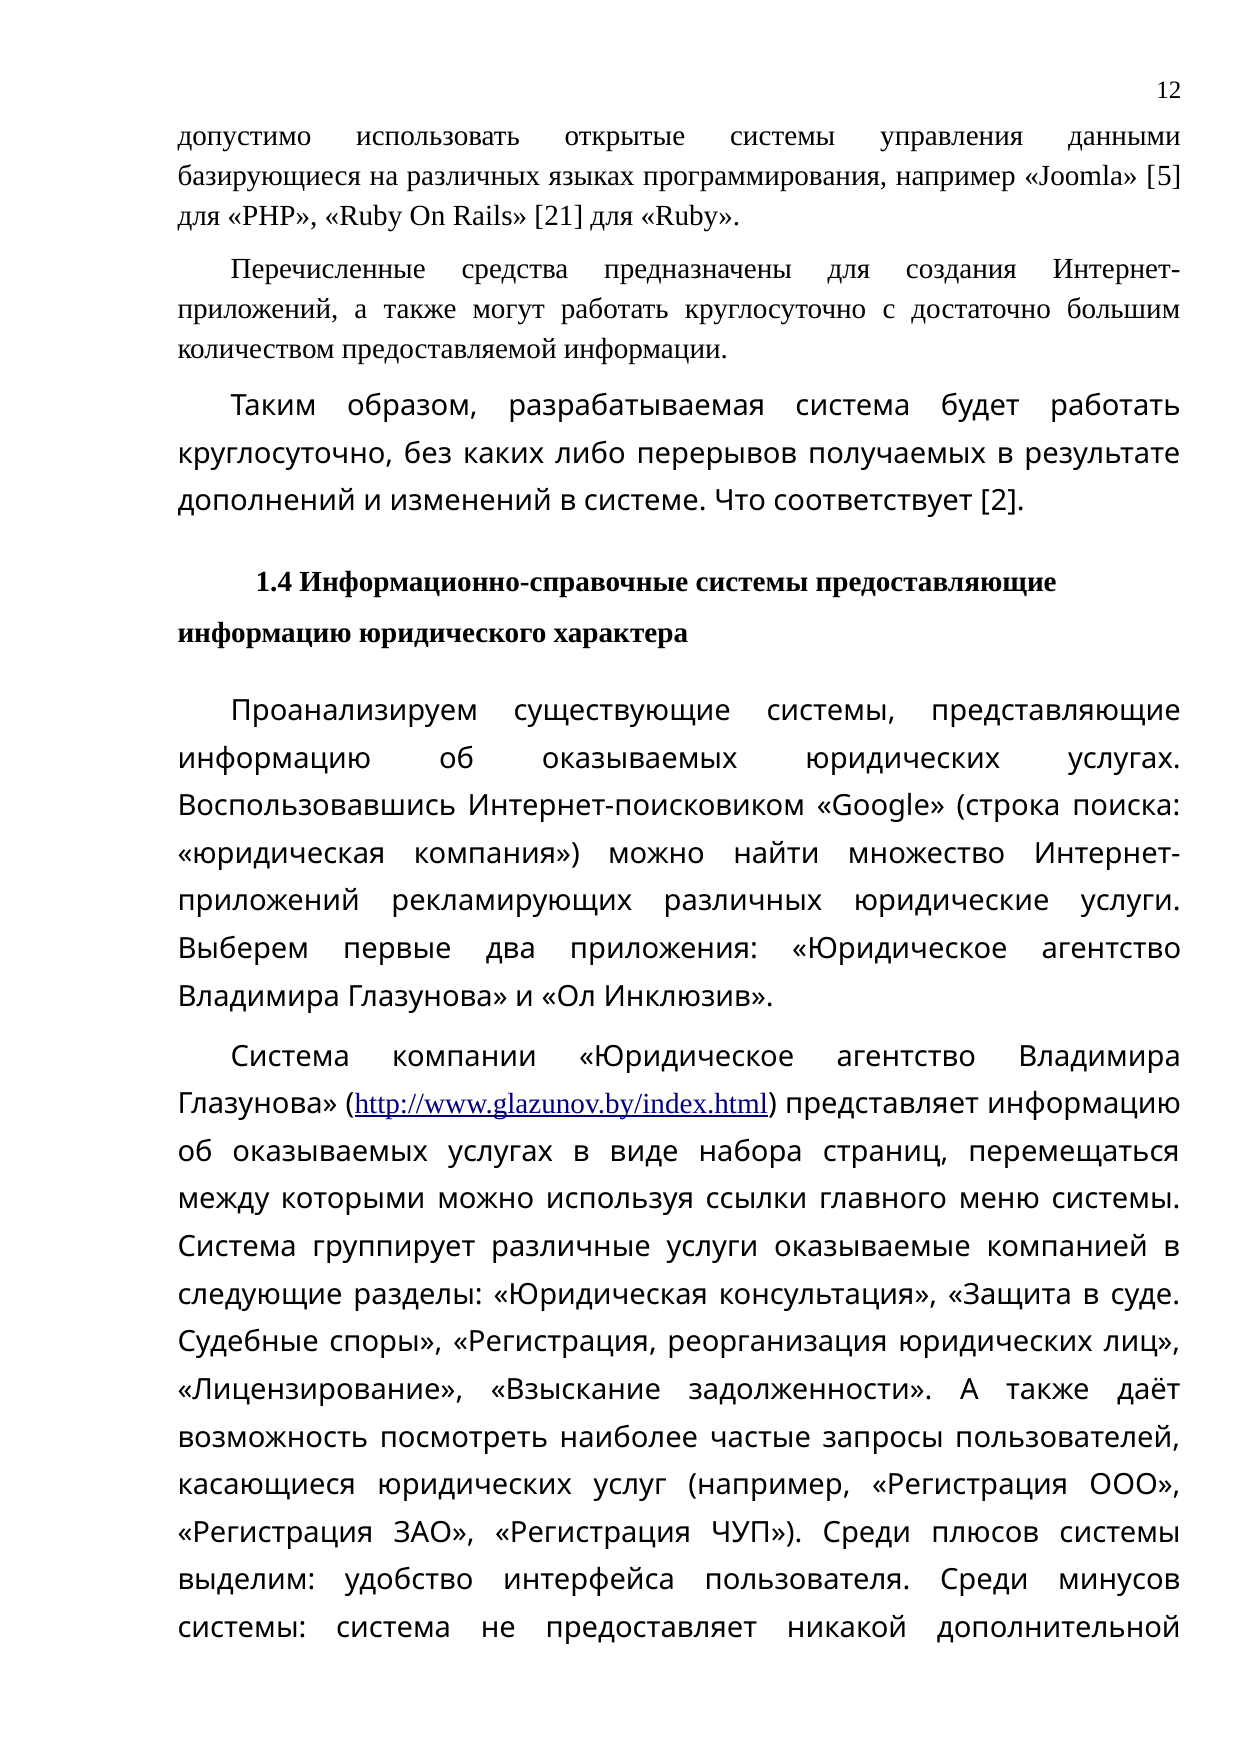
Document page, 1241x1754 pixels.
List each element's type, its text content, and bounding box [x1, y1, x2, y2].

text Система компании «Юридическое агентство Владимира Глазунова» (http://www.glazunov.by/index.html) представляет информацию об оказываемых услугах в виде набора страниц, перемещаться между которыми можно используя ссылки главного меню системы. Система группирует различные услуги оказываемые компанией в следующие разделы: «Юридическая консультация», «Защита в суде. Судебные споры», «Регистрация, реорганизация юридических лиц», «Лицензирование», «Взыскание задолженности». А также даёт возможность посмотреть наиболее частые запросы пользователей, касающиеся юридических услуг (например, «Регистрация ООО», «Регистрация ЗАО», «Регистрация ЧУП»). Среди плюсов системы выделим: удобство интерфейса пользователя. Среди минусов системы: система не предоставляет никакой дополнительной [177, 1035, 1181, 1646]
subtitle Информационно-справочные системы предоставляющие информацию юридического характера [177, 564, 1181, 648]
text Проанализируем существующие системы, представляющие информацию об оказываемых юридических услугах. Воспользовавшись Интернет-поисковиком «Google» (строка поиска: «юридическая компания») можно найти множество Интернет-приложений рекламирующих различных юридические услуги. Выберем первые два приложения: «Юридическое агентство Владимира Глазунова» и «Ол Инклюзив». [177, 689, 1181, 1014]
text допустимо использовать открытые системы управления данными базирующиеся на различных языках программирования, например «Joomla» [5] для «PHP», «Ruby On Rails» [21] для «Ruby». [177, 118, 1181, 232]
text Перечисленные средства предназначены для создания Интернет-приложений, а также могут работать круглосуточно с достаточно большим количеством предоставляемой информации. [177, 251, 1181, 365]
text Таким образом, разрабатываемая система будет работать круглосуточно, без каких либо перерывов получаемых в результате дополнений и изменений в системе. Что соответствует [2]. [177, 384, 1181, 519]
